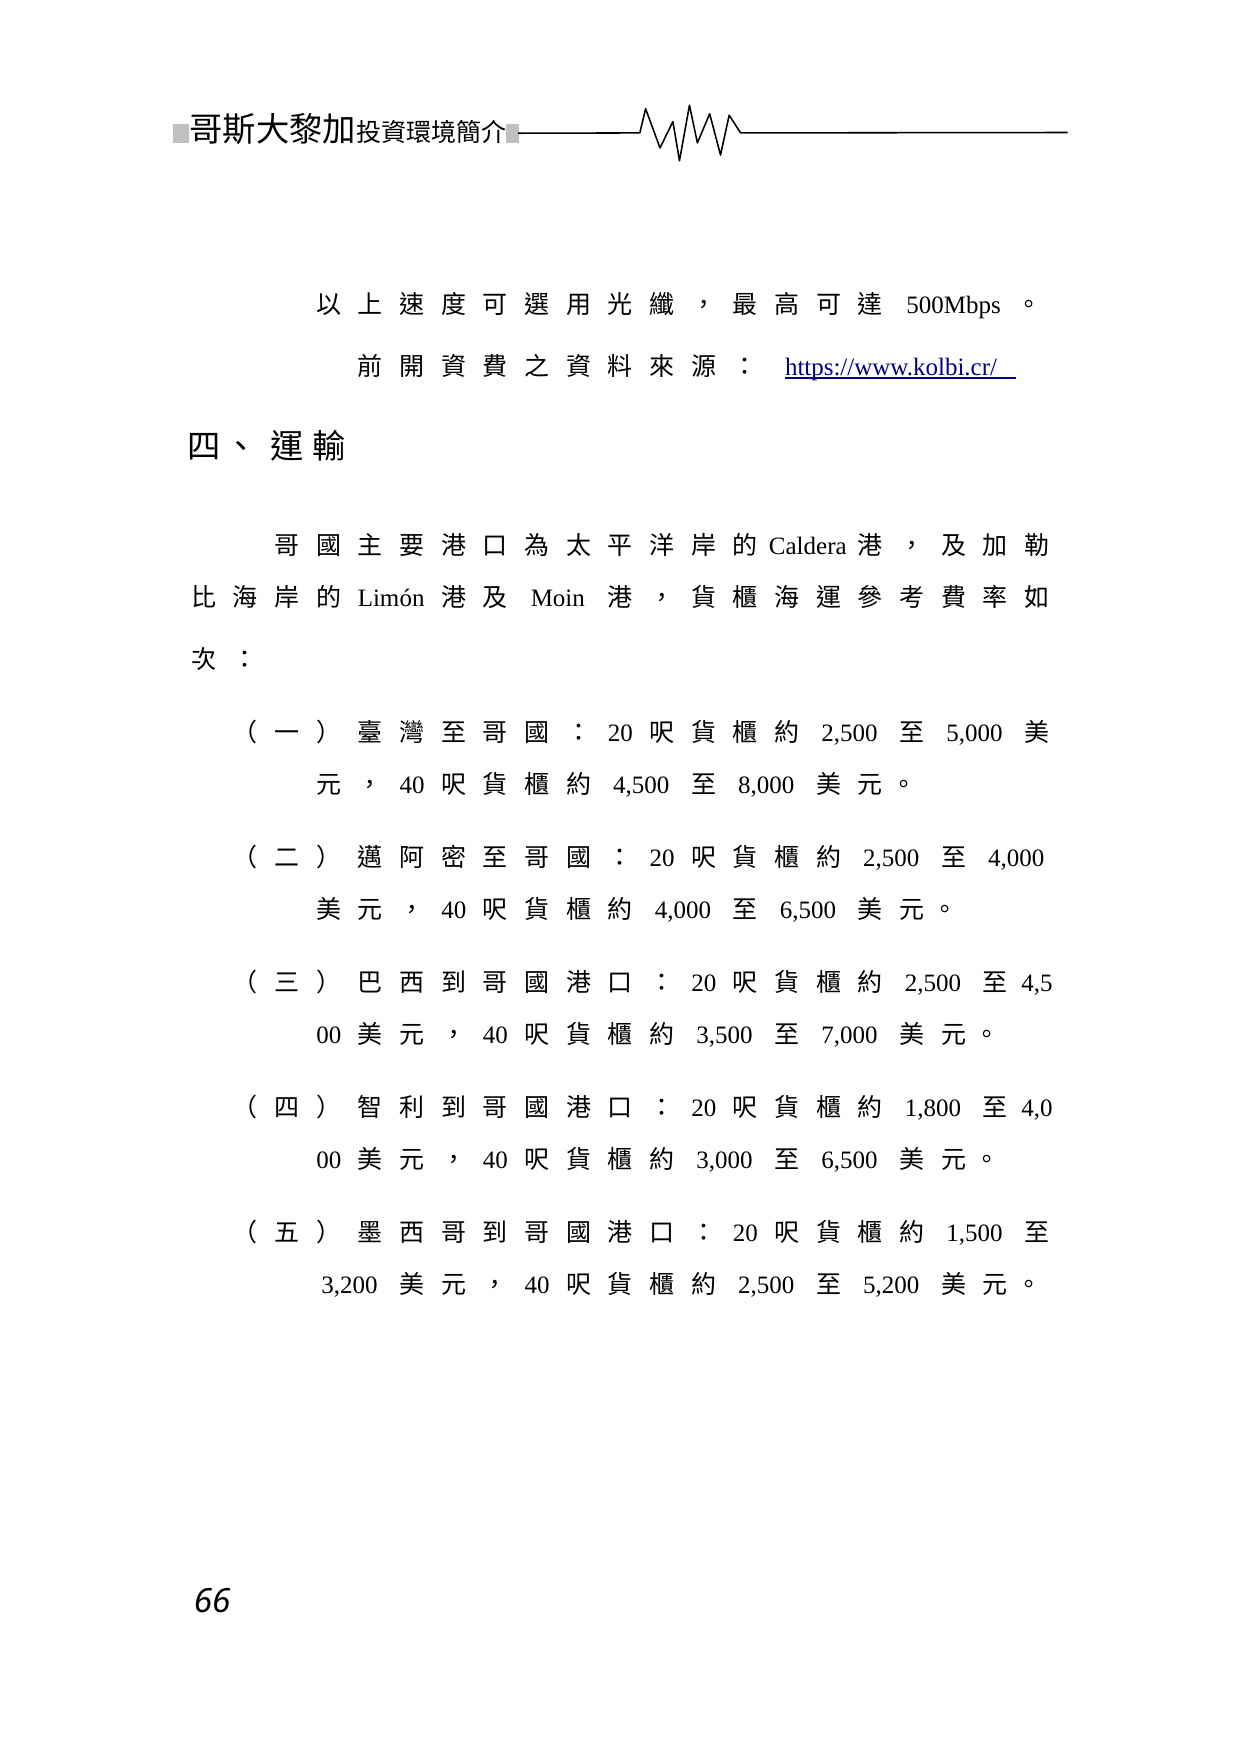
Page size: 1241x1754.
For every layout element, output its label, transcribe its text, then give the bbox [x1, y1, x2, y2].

text （二）邁阿密至哥國：20呎貨櫃約2,500至4,000美元，40呎貨櫃約4,000至6,500美元。 [207, 804, 1058, 929]
text （五）墨西哥到哥國港口：20呎貨櫃約1,500至3,200美元，40呎貨櫃約2,500至5,200美元。 [207, 1179, 1058, 1304]
text 前開資費之資料來源：https://www.kolbi.cr/ [281, 313, 1058, 375]
text 四、運輸 [183, 402, 1058, 464]
text （一）臺灣至哥國：20呎貨櫃約2,500至5,000美元，40呎貨櫃約4,500至8,000美元。 [207, 679, 1058, 804]
text 哥國主要港口為太平洋岸的Caldera港，及加勒比海岸的Limón港及Moin港，貨櫃海運參考費率如次： [183, 491, 1058, 679]
text （三）巴西到哥國港口：20呎貨櫃約2,500至4,500美元，40呎貨櫃約3,500至7,000美元。 [207, 929, 1058, 1054]
text 以上速度可選用光纖，最高可達500Mbps。 [281, 250, 1058, 313]
text （四）智利到哥國港口：20呎貨櫃約1,800至4,000美元，40呎貨櫃約3,000至6,500美元。 [207, 1054, 1058, 1179]
